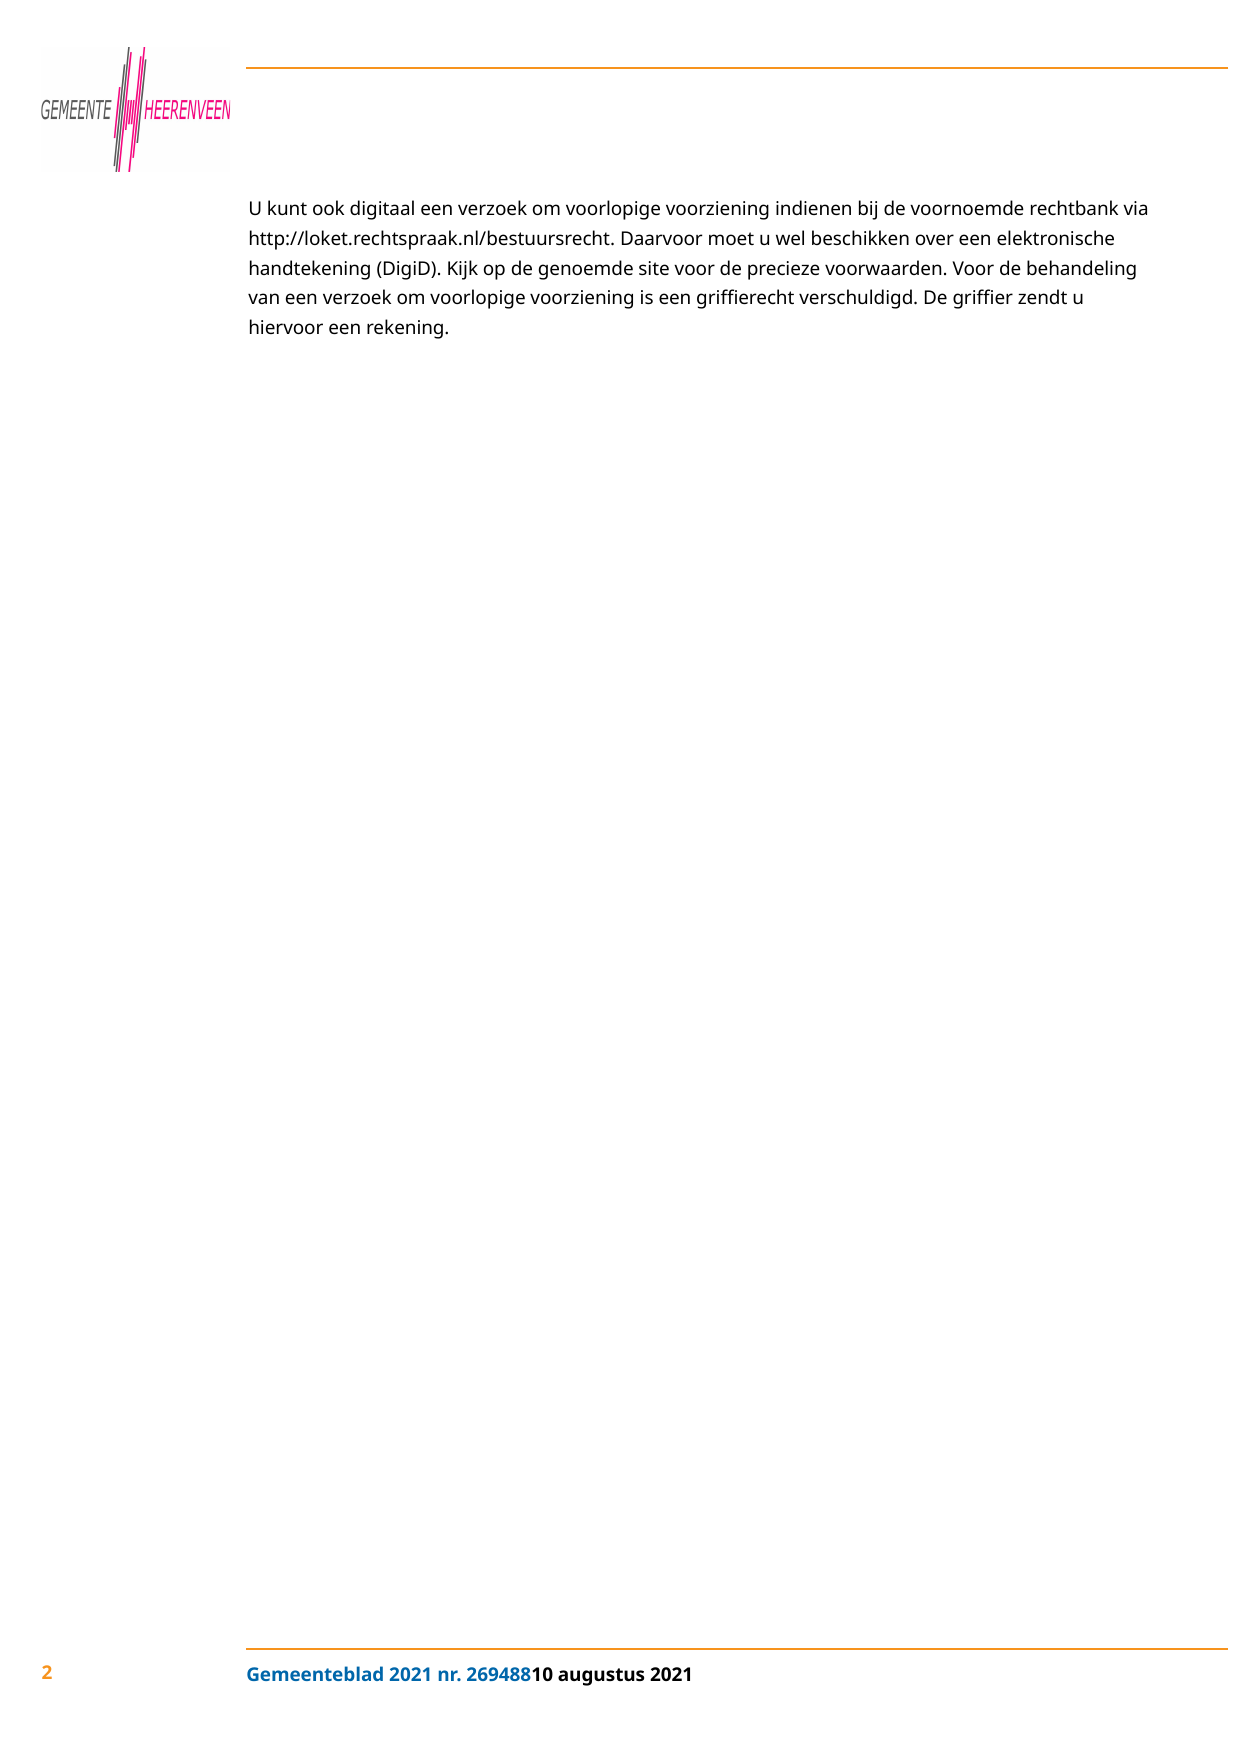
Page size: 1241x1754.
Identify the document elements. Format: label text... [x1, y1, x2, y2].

text U kunt ook digitaal een verzoek om voorlopige voorziening indienen bij de voornoemde rechtbank via http://loket.rechtspraak.nl/bestuursrecht. Daarvoor moet u wel beschikken over een elektronische handtekening (DigiD). Kijk op de genoemde site voor de precieze voorwaarden. Voor de behandeling van een verzoek om voorlopige voorziening is een griffierecht verschuldigd. De griffier zendt u hiervoor een rekening. [248, 196, 1152, 340]
picture [41, 47, 231, 172]
